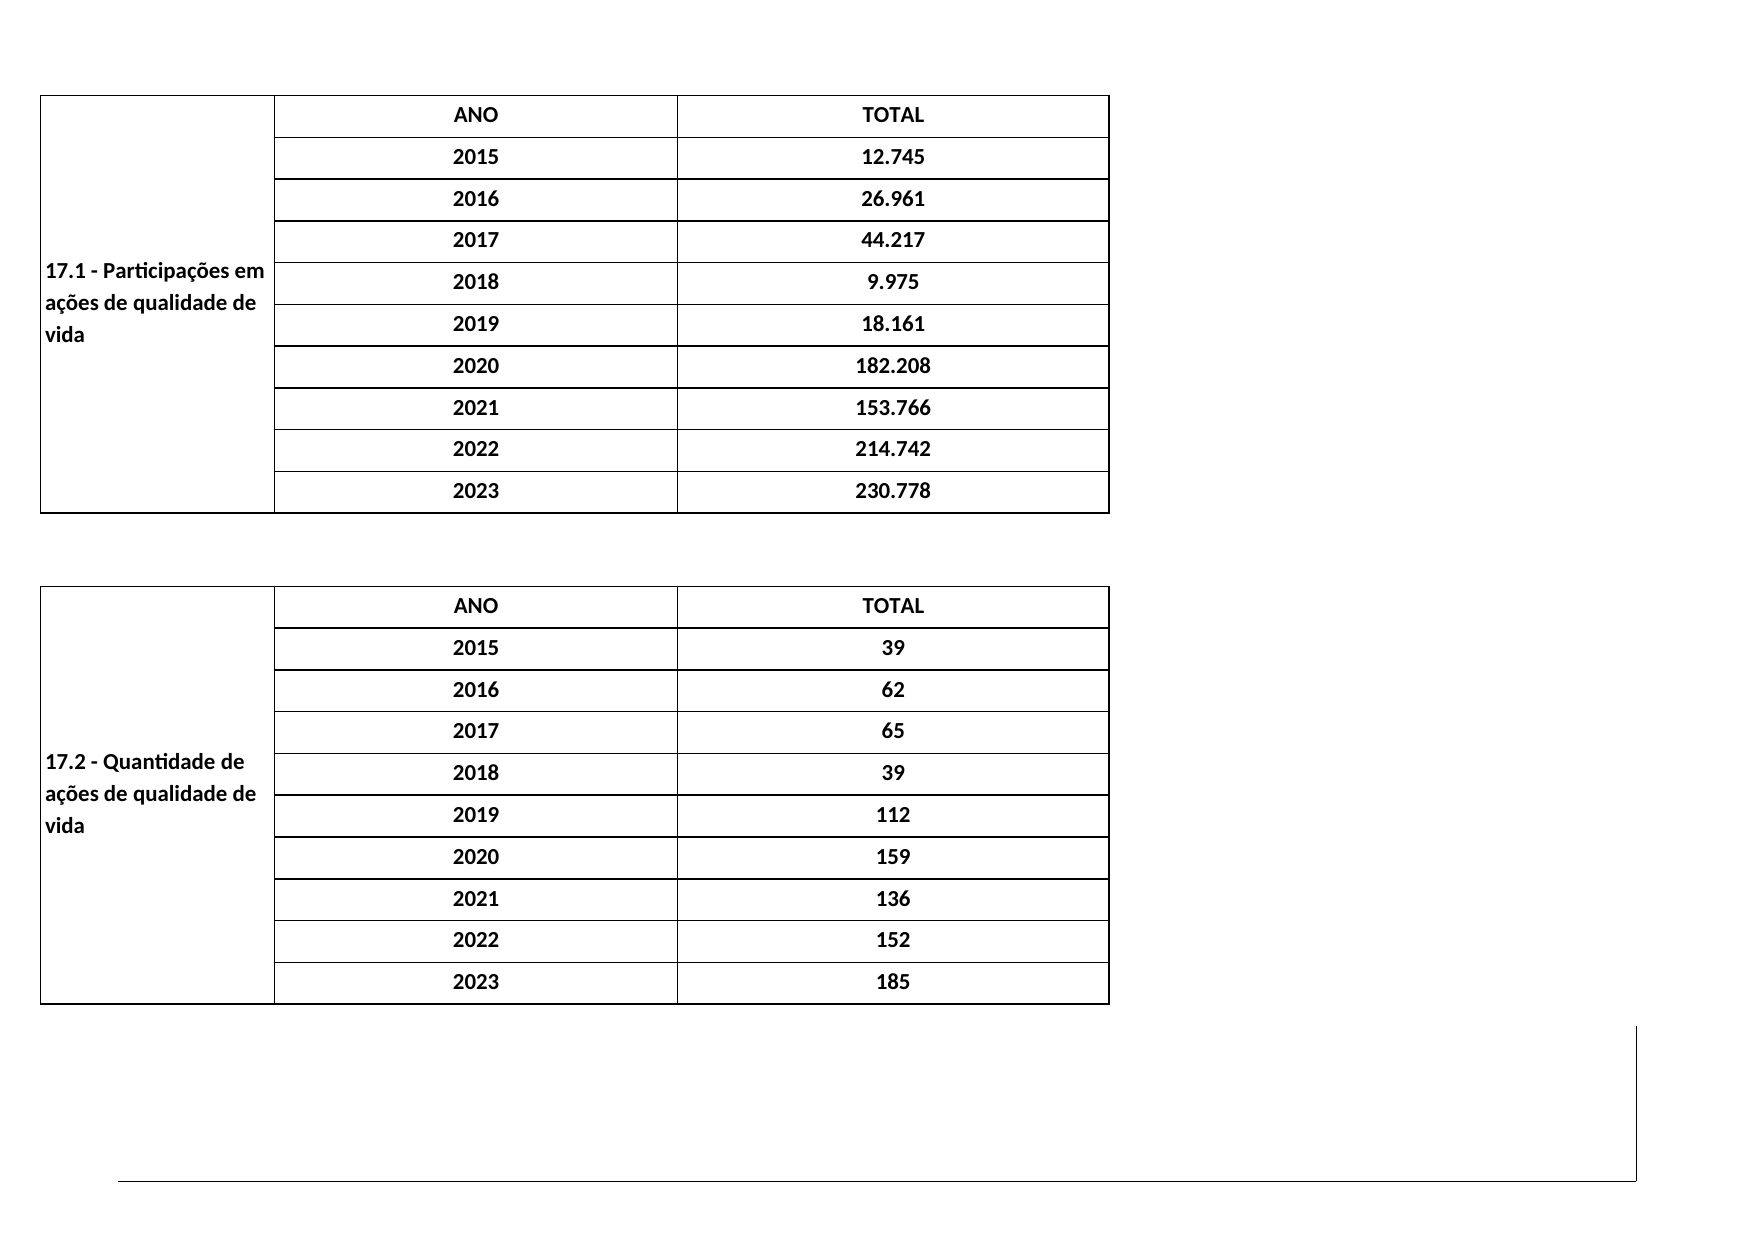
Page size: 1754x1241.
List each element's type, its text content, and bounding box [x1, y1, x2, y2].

table_cell 2015 [275, 138, 677, 178]
table_cell 2017 [275, 222, 677, 262]
table_cell 2019 [275, 305, 677, 345]
table_cell 185 [678, 963, 1108, 1003]
table_cell 18.161 [678, 305, 1108, 345]
table_cell 2015 [275, 629, 677, 669]
table_cell 230.778 [678, 472, 1108, 512]
table_cell [274, 550, 677, 586]
table_cell 112 [678, 796, 1108, 836]
table_cell 9.975 [678, 263, 1108, 303]
table_cell 182.208 [678, 347, 1108, 387]
table_cell 2023 [275, 963, 677, 1003]
table_cell 65 [678, 712, 1108, 753]
table_cell 152 [678, 921, 1108, 961]
table_cell 2020 [275, 838, 677, 878]
table_cell 2016 [275, 180, 677, 220]
table_cell 214.742 [678, 430, 1108, 471]
table_cell 26.961 [678, 180, 1108, 220]
table_cell 62 [678, 671, 1108, 711]
table_cell 159 [678, 838, 1108, 878]
table_cell TOTAL [678, 587, 1108, 627]
table_cell 12.745 [678, 138, 1108, 178]
table_cell 39 [678, 754, 1108, 794]
table_cell 44.217 [678, 222, 1108, 262]
table_cell 2022 [275, 430, 677, 471]
table_cell [678, 550, 1109, 586]
table_cell ANO [275, 587, 677, 627]
table_cell 17.2 - Quantidade de ações de qualidade de vida [41, 587, 274, 1003]
table_cell 2022 [275, 921, 677, 961]
table_cell 2017 [275, 712, 677, 753]
table_cell 39 [678, 629, 1108, 669]
table_cell [678, 514, 1109, 550]
table_header TOTAL [678, 96, 1108, 136]
table_cell 2020 [275, 347, 677, 387]
table_cell 2018 [275, 263, 677, 303]
table_header ANO [275, 96, 677, 136]
table_header 17.1 - Participações em ações de qualidade de vida [41, 96, 274, 512]
table_cell [274, 514, 677, 550]
table_cell [41, 514, 274, 550]
table_cell 2021 [275, 880, 677, 920]
table_cell 2016 [275, 671, 677, 711]
table_cell 2018 [275, 754, 677, 794]
table_cell 136 [678, 880, 1108, 920]
table_cell 2021 [275, 389, 677, 429]
table_cell 2019 [275, 796, 677, 836]
table_cell 2023 [275, 472, 677, 512]
table_cell [41, 550, 274, 586]
table_cell 153.766 [678, 389, 1108, 429]
